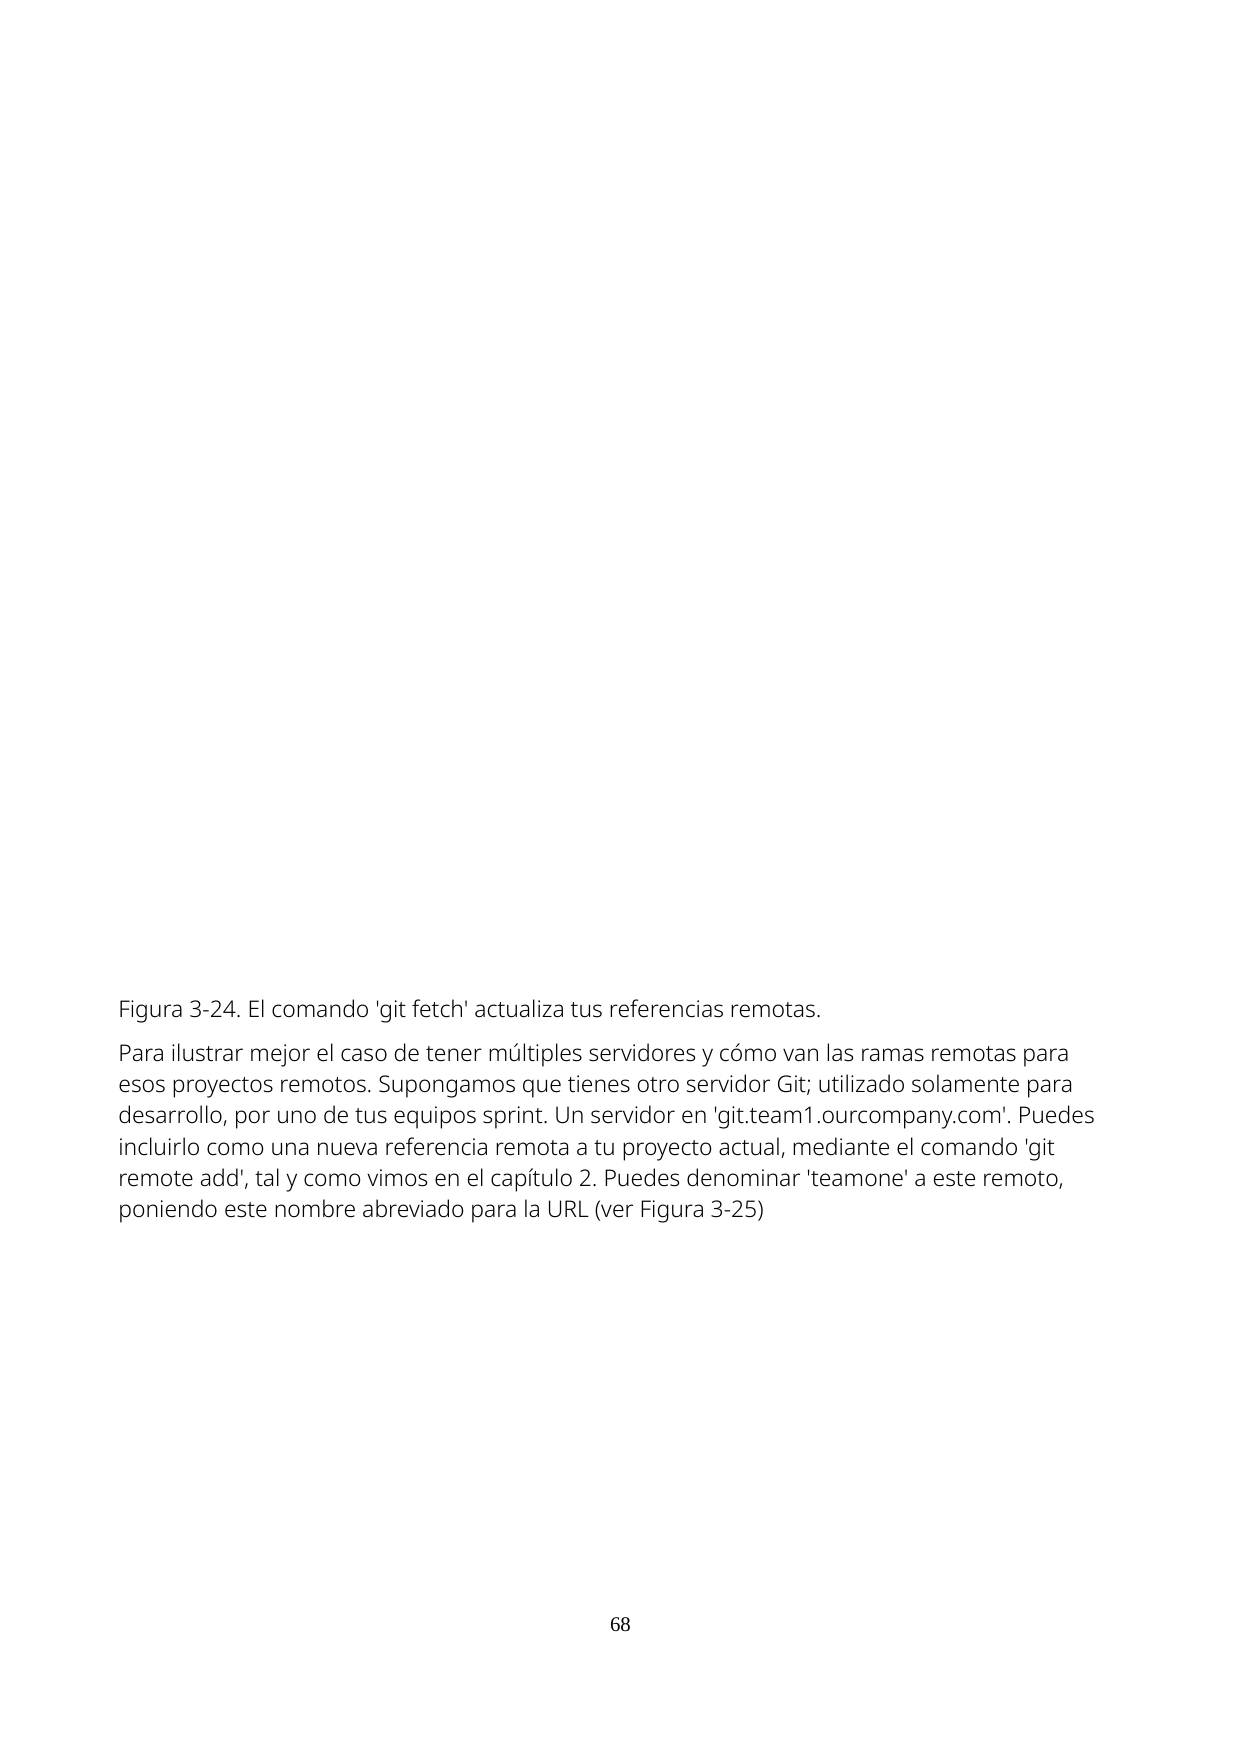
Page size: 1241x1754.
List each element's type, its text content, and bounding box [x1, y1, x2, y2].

text Para ilustrar mejor el caso de tener múltiples servidores y cómo van las ramas remotas para esos proyectos remotos. Supongamos que tienes otro servidor Git; utilizado solamente para desarrollo, por uno de tus equipos sprint. Un servidor en 'git.team1.ourcompany.com'. Puedes incluirlo como una nueva referencia remota a tu proyecto actual, mediante el comando 'git remote add', tal y como vimos en el capítulo 2. Puedes denominar 'teamone' a este remoto, poniendo este nombre abreviado para la URL (ver Figura 3-25) [118, 1037, 1122, 1224]
text Figura 3-24. El comando 'git fetch' actualiza tus referencias remotas. [118, 962, 1122, 1024]
